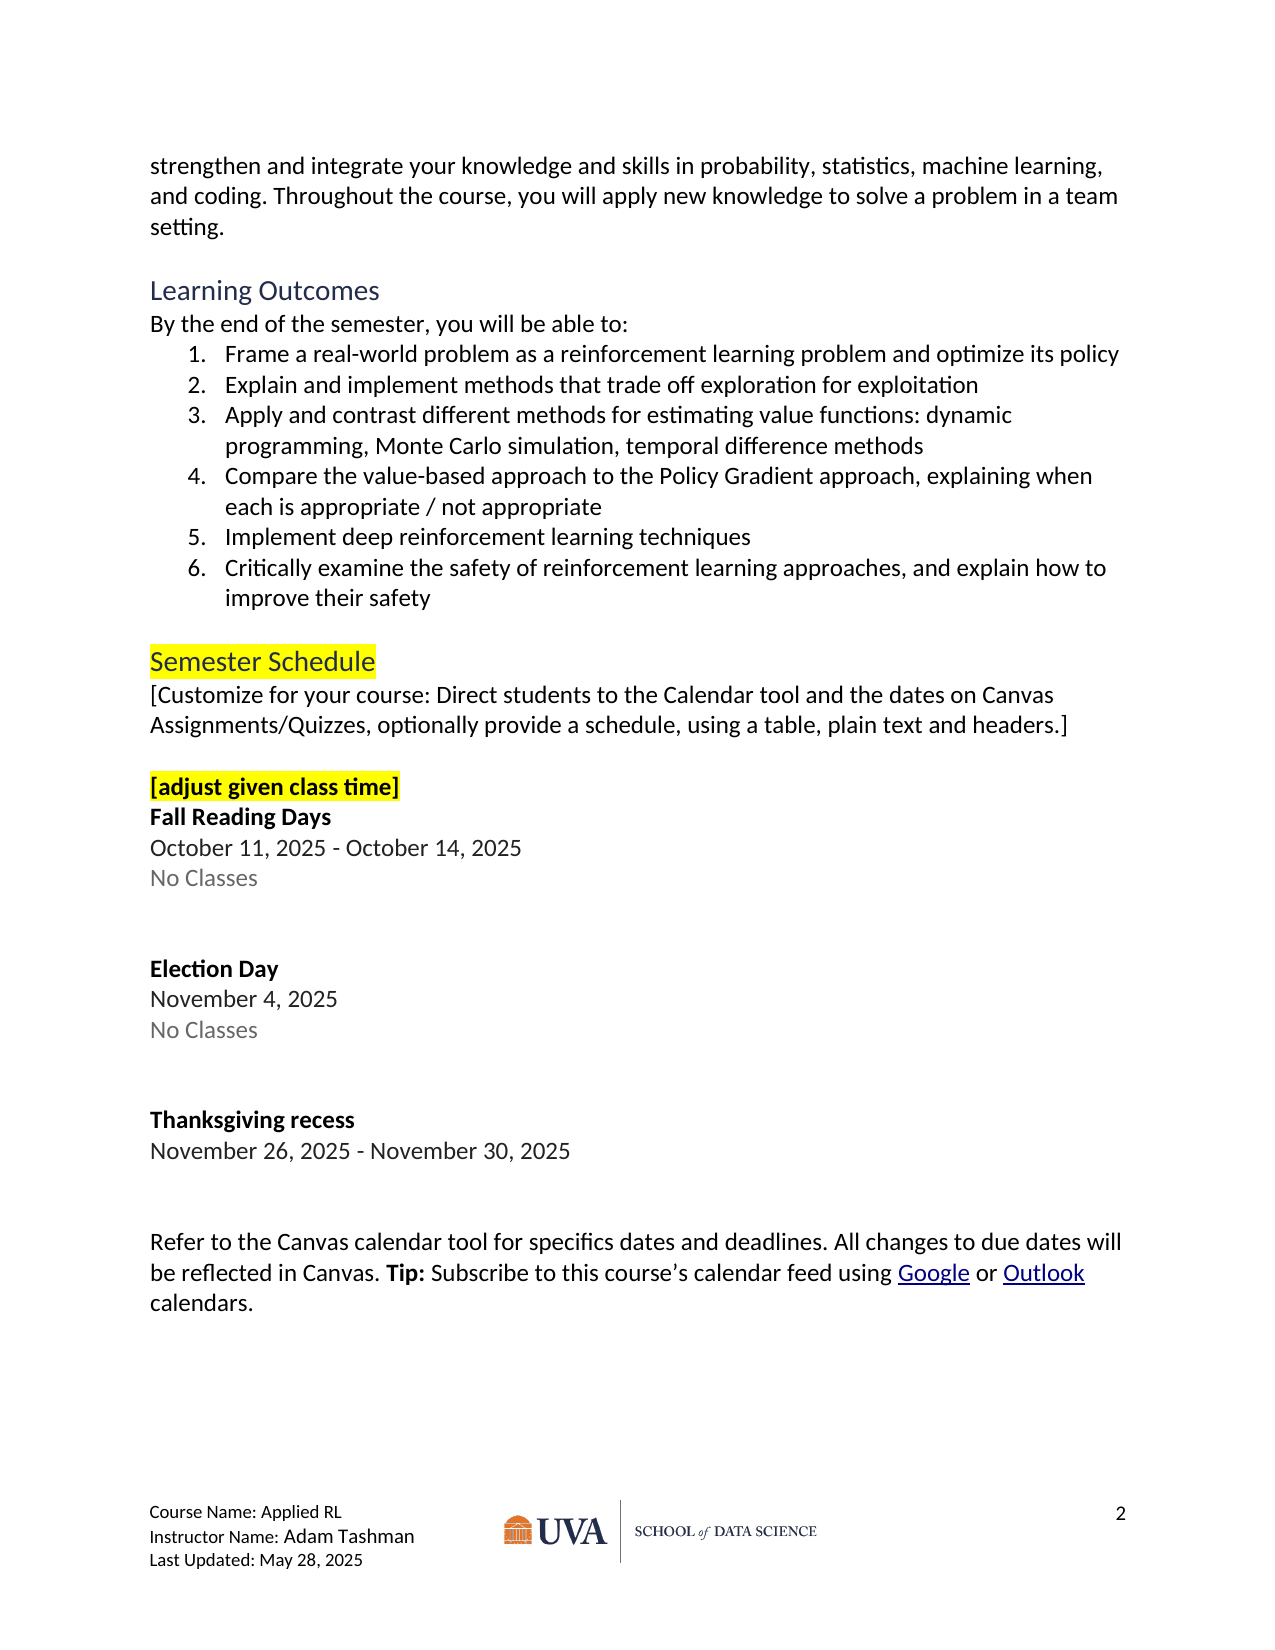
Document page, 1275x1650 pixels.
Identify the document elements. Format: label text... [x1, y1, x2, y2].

text Fall Reading Days [150, 801, 1125, 832]
text [Customize for your course: Direct students to the Calendar tool and the dates on Canvas Assignments/Quizzes, optionally provide a schedule, using a table, plain text and headers.] [150, 679, 1125, 740]
picture [504, 1500, 817, 1563]
text strengthen and integrate your knowledge and skills in probability, statistics, machine learning, and coding. Throughout the course, you will apply new knowledge to solve a problem in a team setting. [150, 150, 1125, 242]
list Apply and contrast different methods for estimating value functions: dynamic programming, Monte Carlo simulation, temporal difference methods [187, 399, 1125, 460]
text Refer to the Canvas calendar tool for specifics dates and deadlines. All changes to due dates will be reflected in Canvas. Tip: Subscribe to this course’s calendar feed using Google or Outlook calendars. [150, 1226, 1125, 1348]
list Explain and implement methods that trade off exploration for exploitation [187, 369, 1125, 399]
list Critically examine the safety of reinforcement learning approaches, and explain how to improve their safety [187, 552, 1125, 613]
text October 11, 2025 - October 14, 2025 No Classes [150, 832, 1125, 893]
list Frame a real-world problem as a reinforcement learning problem and optimize its policy [187, 338, 1125, 369]
list Implement deep reinforcement learning techniques [187, 521, 1125, 552]
text Thanksgiving recess [150, 1104, 1125, 1135]
text Election Day [150, 953, 1125, 983]
text November 4, 2025 No Classes [150, 983, 1125, 1044]
text November 26, 2025 - November 30, 2025 [150, 1135, 1125, 1165]
text [adjust given class time] [150, 771, 1125, 801]
subtitle Semester Schedule [150, 643, 1125, 679]
text By the end of the semester, you will be able to: [150, 308, 1125, 338]
subtitle Learning Outcomes [150, 272, 1125, 308]
list Compare the value-based approach to the Policy Gradient approach, explaining when each is appropriate / not appropriate [187, 460, 1125, 521]
